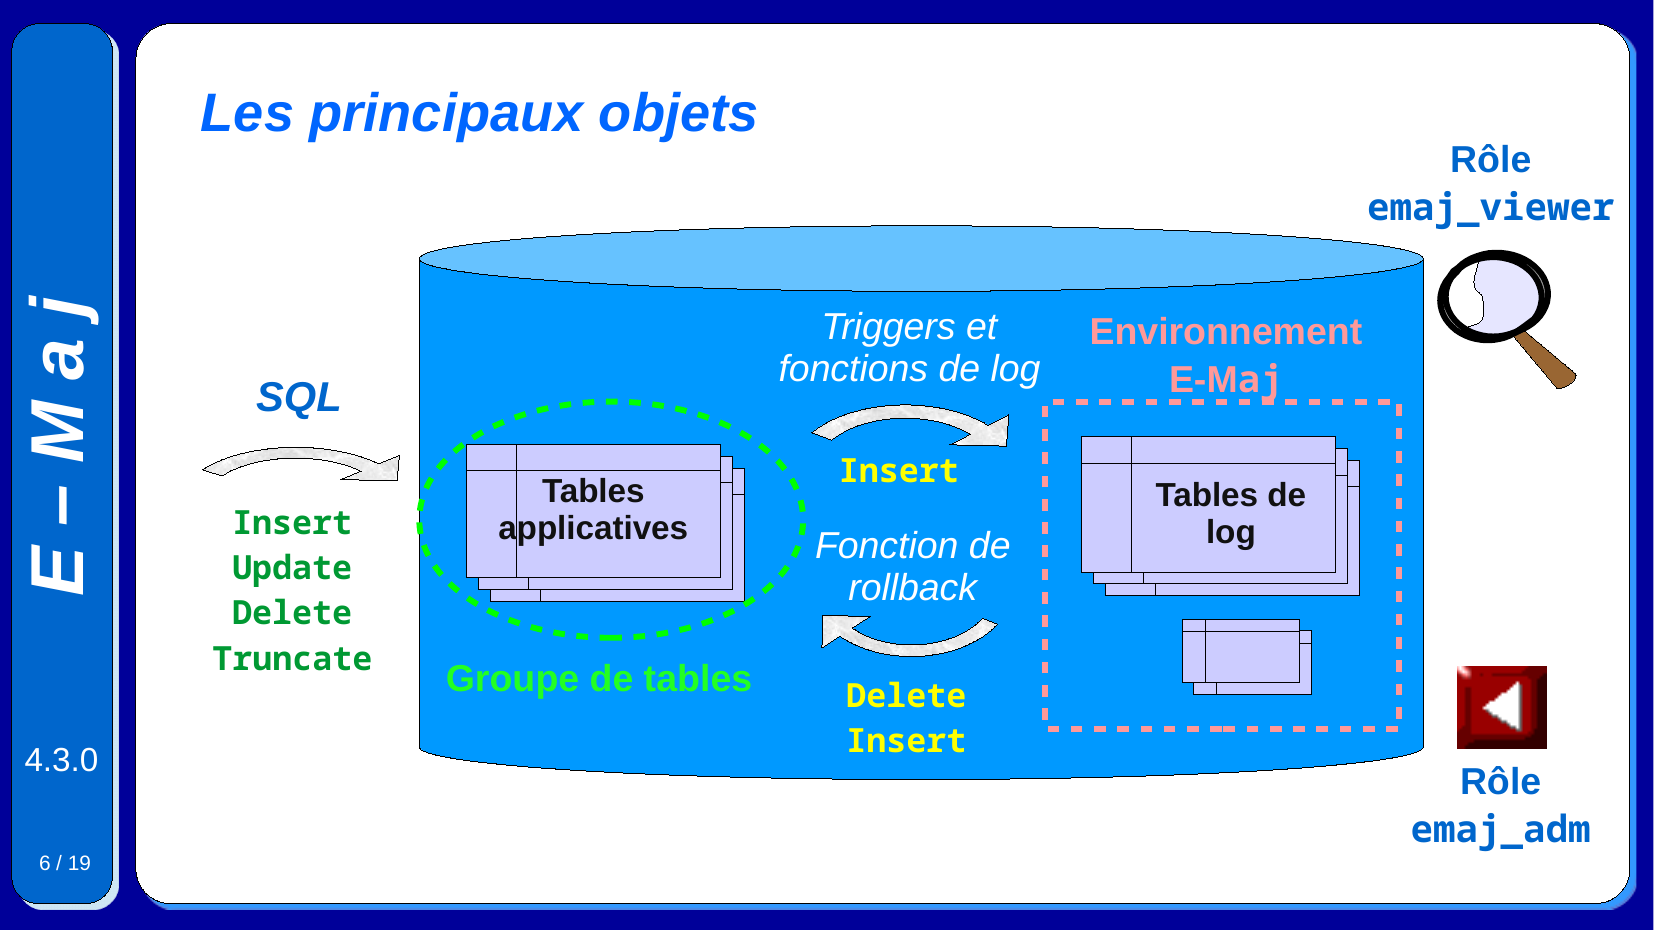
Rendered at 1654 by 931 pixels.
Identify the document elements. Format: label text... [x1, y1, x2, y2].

text_box [202, 447, 400, 481]
text_box Tables de log [1138, 468, 1323, 561]
text_box Insert Update Delete Truncate [183, 491, 402, 661]
text_box Triggers et fonctions de log [761, 298, 1058, 398]
text_box [1440, 252, 1577, 389]
text_box SQL [194, 366, 404, 428]
text_box [419, 260, 1424, 780]
text_box Insert [817, 439, 981, 494]
text_box Rôle emaj_adm [1395, 752, 1609, 855]
text_box Fonction de rollback [755, 516, 1070, 616]
text_box Rôle emaj_viewer [1352, 131, 1630, 233]
picture [1457, 666, 1547, 749]
text_box Groupe de tables [431, 649, 768, 707]
text_box Tables applicatives [448, 465, 739, 557]
text_box Environnement E-Maj [1074, 303, 1378, 404]
text_box Delete Insert [802, 664, 1010, 759]
title Les principaux objets [200, 34, 1575, 191]
